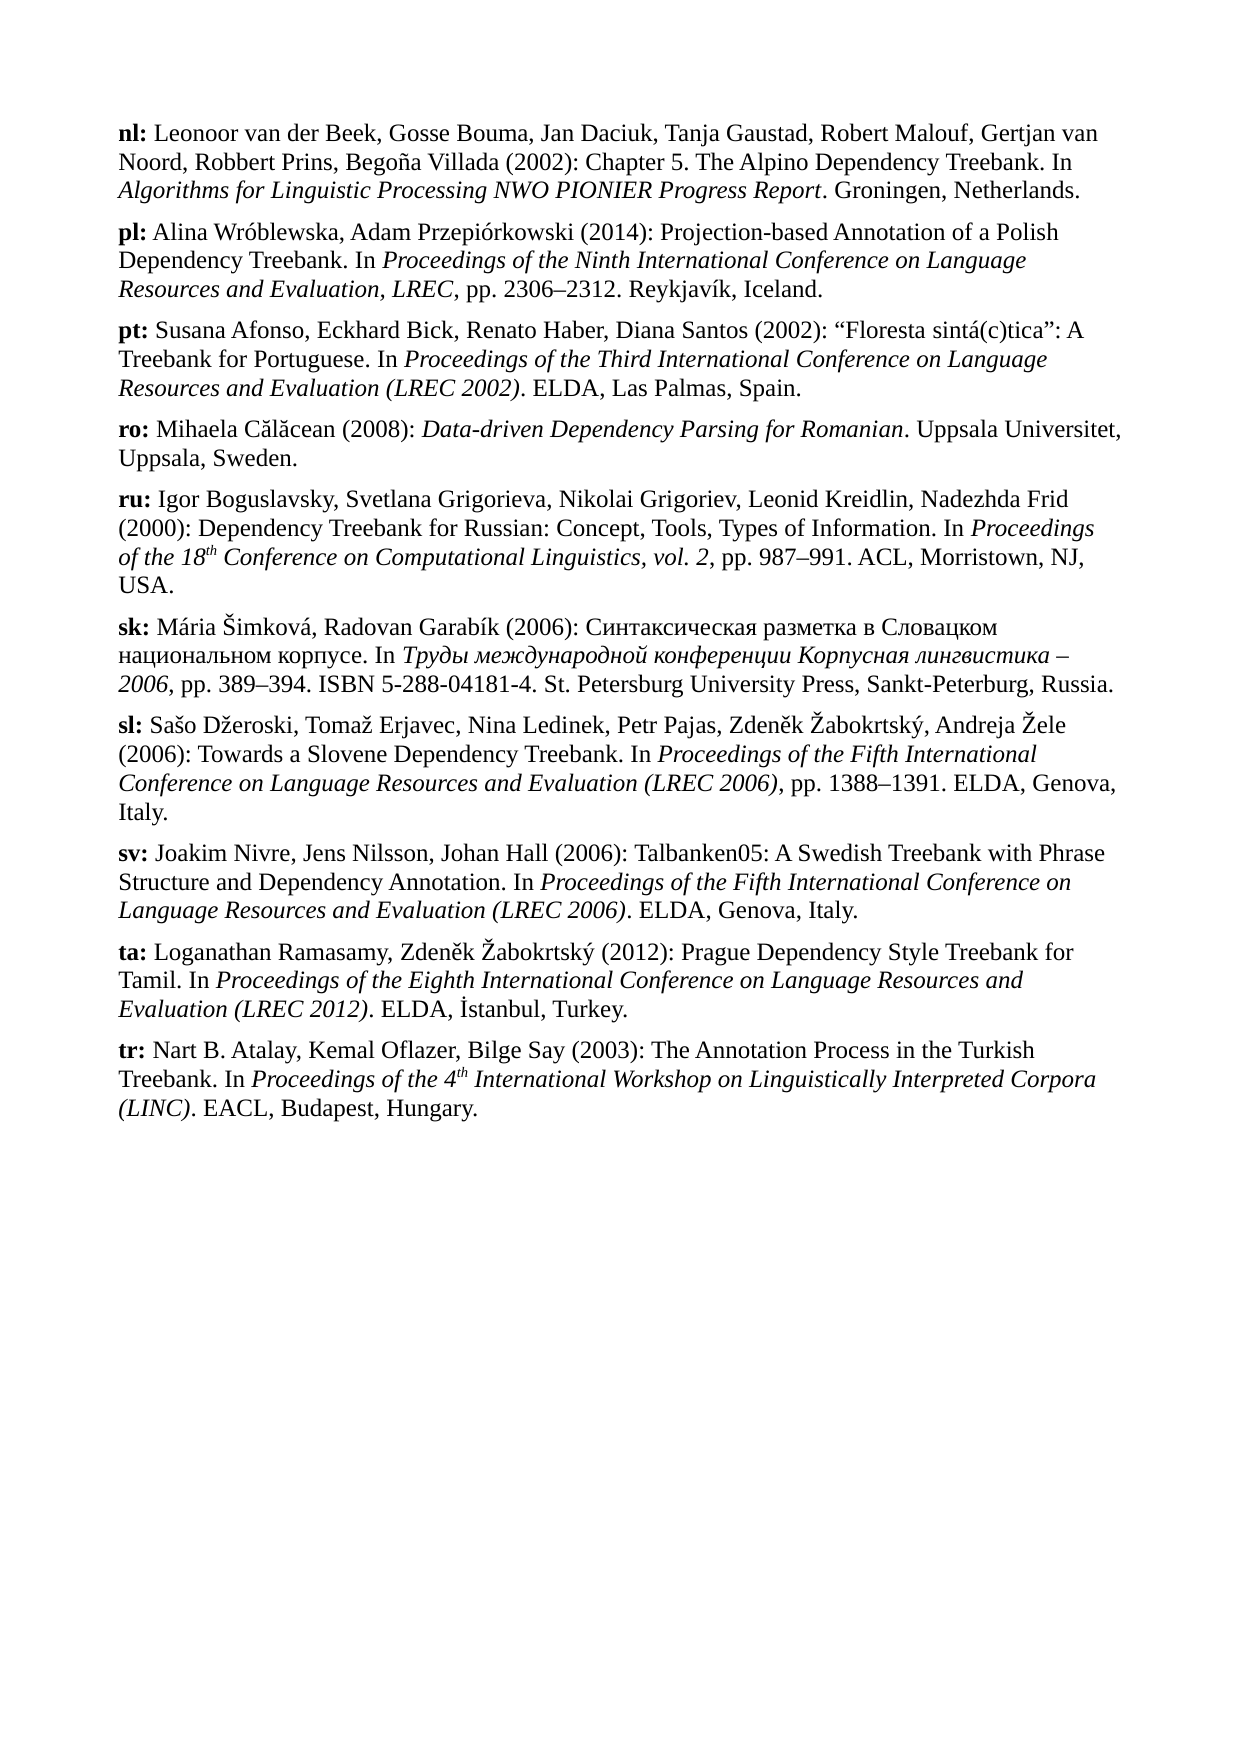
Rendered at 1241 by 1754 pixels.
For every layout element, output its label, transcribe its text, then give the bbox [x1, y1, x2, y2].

text sl: Sašo Džeroski, Tomaž Erjavec, Nina Ledinek, Petr Pajas, Zdeněk Žabokrtský, Andreja Žele (2006): Towards a Slovene Dependency Treebank. In Proceedings of the Fifth International Conference on Language Resources and Evaluation (LREC 2006), pp. 1388–1391. ELDA, Genova, Italy. [118, 711, 1122, 826]
text ta: Loganathan Ramasamy, Zdeněk Žabokrtský (2012): Prague Dependency Style Treebank for Tamil. In Proceedings of the Eighth International Conference on Language Resources and Evaluation (LREC 2012). ELDA, İstanbul, Turkey. [118, 937, 1122, 1023]
text ro: Mihaela Călăcean (2008): Data-driven Dependency Parsing for Romanian. Uppsala Universitet, Uppsala, Sweden. [118, 414, 1122, 472]
text pl: Alina Wróblewska, Adam Przepiórkowski (2014): Projection-based Annotation of a Polish Dependency Treebank. In Proceedings of the Ninth International Conference on Language Resources and Evaluation, LREC, pp. 2306–2312. Reykjavík, Iceland. [118, 217, 1122, 303]
text nl: Leonoor van der Beek, Gosse Bouma, Jan Daciuk, Tanja Gaustad, Robert Malouf, Gertjan van Noord, Robbert Prins, Begoña Villada (2002): Chapter 5. The Alpino Dependency Treebank. In Algorithms for Linguistic Processing NWO PIONIER Progress Report. Groningen, Netherlands. [118, 118, 1122, 204]
text sv: Joakim Nivre, Jens Nilsson, Johan Hall (2006): Talbanken05: A Swedish Treebank with Phrase Structure and Dependency Annotation. In Proceedings of the Fifth International Conference on Language Resources and Evaluation (LREC 2006). ELDA, Genova, Italy. [118, 838, 1122, 924]
text ru: Igor Boguslavsky, Svetlana Grigorieva, Nikolai Grigoriev, Leonid Kreidlin, Nadezhda Frid (2000): Dependency Treebank for Russian: Concept, Tools, Types of Information. In Proceedings of the 18th Conference on Computational Linguistics, vol. 2, pp. 987–991. ACL, Morristown, NJ, USA. [118, 484, 1122, 599]
text tr: Nart B. Atalay, Kemal Oflazer, Bilge Say (2003): The Annotation Process in the Turkish Treebank. In Proceedings of the 4th International Workshop on Linguistically Interpreted Corpora (LINC). EACL, Budapest, Hungary. [118, 1036, 1122, 1122]
text pt: Susana Afonso, Eckhard Bick, Renato Haber, Diana Santos (2002): “Floresta sintá(c)tica”: A Treebank for Portuguese. In Proceedings of the Third International Conference on Language Resources and Evaluation (LREC 2002). ELDA, Las Palmas, Spain. [118, 316, 1122, 402]
text sk: Mária Šimková, Radovan Garabík (2006): Синтаксическая разметка в Словацком национальном корпусе. In Tруды международной конференции Корпусная лингвистика – 2006, pp. 389–394. ISBN 5-288-04181-4. St. Petersburg University Press, Sankt-Peterburg, Russia. [118, 612, 1122, 698]
